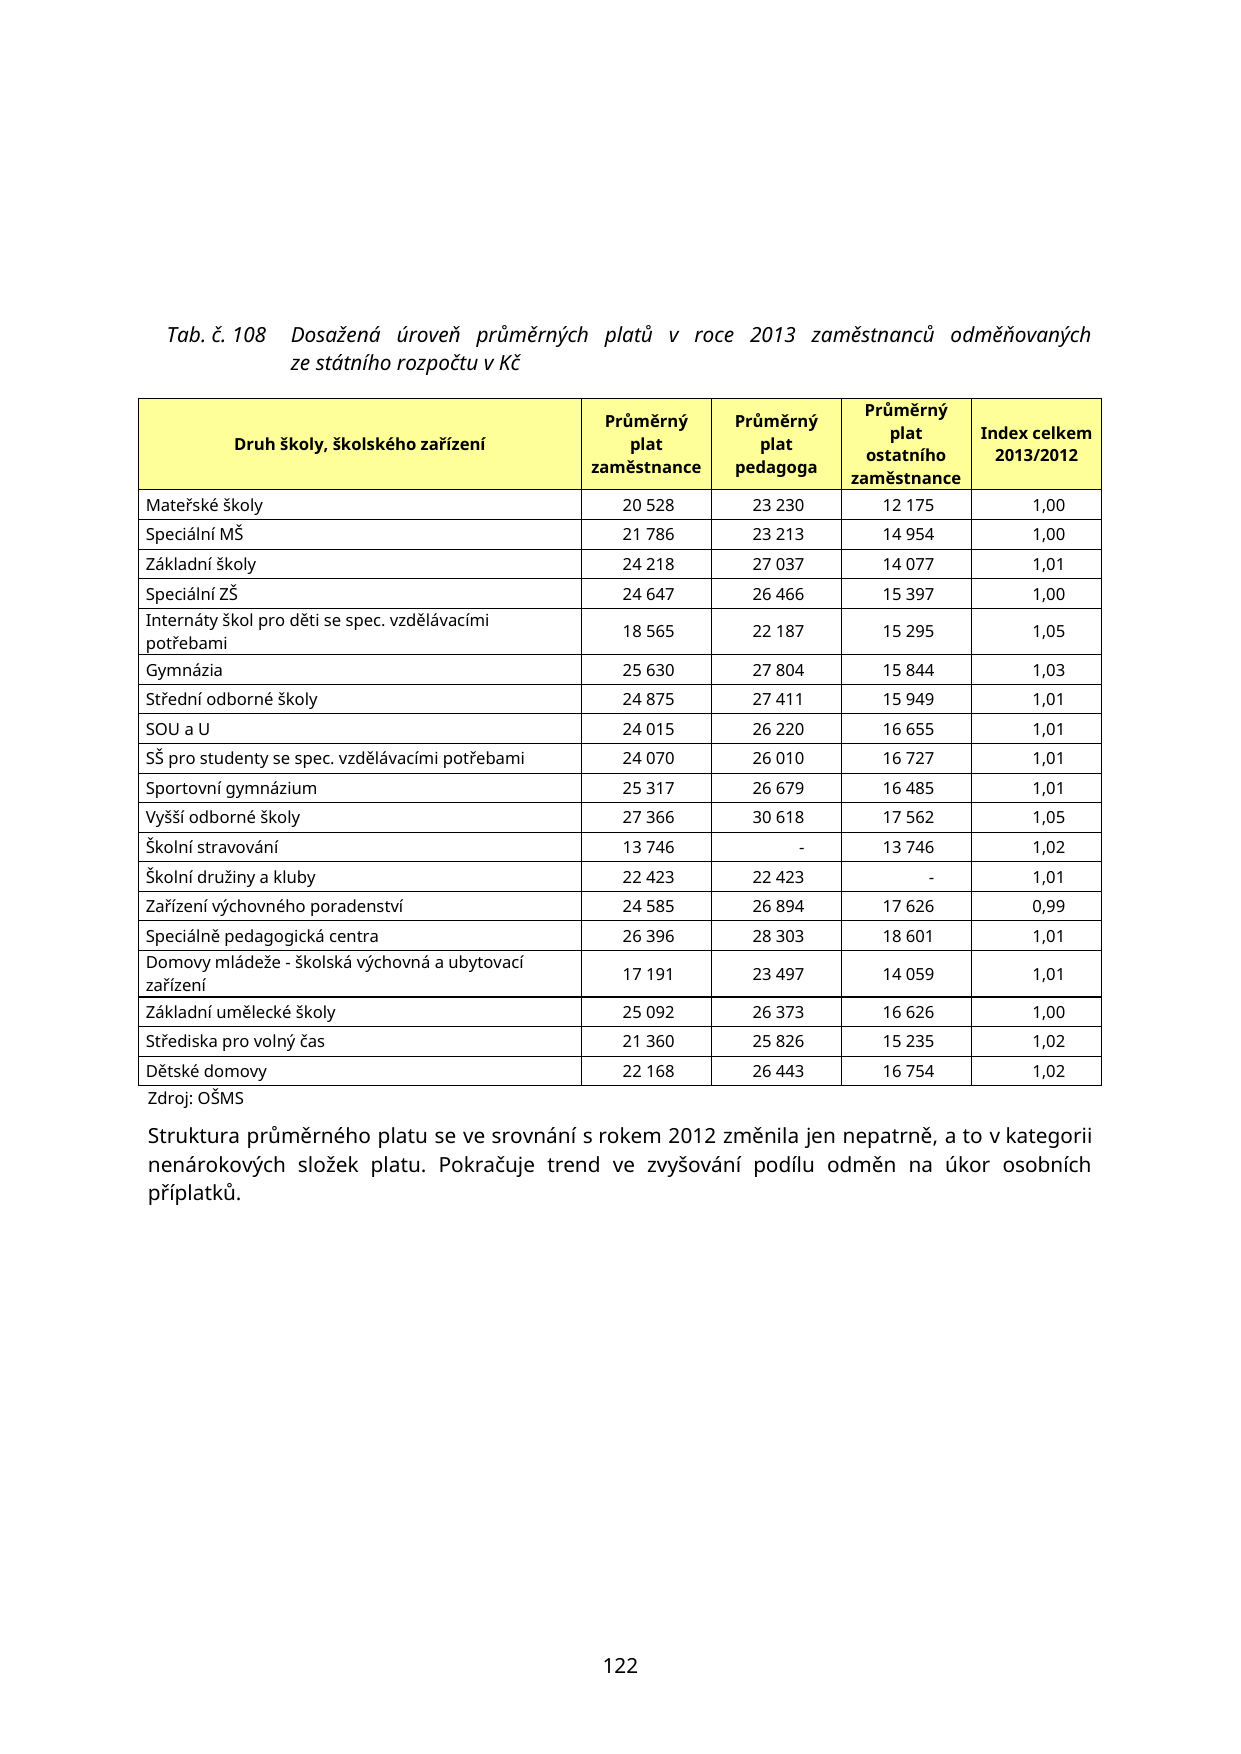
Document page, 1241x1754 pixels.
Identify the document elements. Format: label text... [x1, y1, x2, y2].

table_cell SOU a U [139, 714, 581, 743]
table_cell 24 585 [582, 892, 711, 920]
table_cell 25 826 [712, 1027, 841, 1056]
table_cell 25 092 [582, 998, 711, 1026]
table_cell 13 746 [582, 833, 711, 861]
table_cell 1,00 [972, 490, 1101, 519]
table_cell Mateřské školy [139, 490, 581, 519]
table_cell 28 303 [712, 921, 841, 950]
table_cell 26 396 [582, 921, 711, 950]
table_cell Vyšší odborné školy [139, 803, 581, 832]
table_header Průměrný plat zaměstnance [582, 399, 711, 489]
table_cell 23 213 [712, 520, 841, 548]
table_cell 0,99 [972, 892, 1101, 920]
table_cell 22 187 [712, 609, 841, 654]
table_cell 1,01 [972, 685, 1101, 713]
table_cell 14 059 [842, 951, 971, 996]
table_cell 13 746 [842, 833, 971, 861]
table_cell 17 562 [842, 803, 971, 832]
table_cell Střediska pro volný čas [139, 1027, 581, 1056]
text Struktura průměrného platu se ve srovnání s rokem 2012 změnila jen nepatrně, a to v kategorii nenárokových složek platu. Pokračuje trend ve zvyšování podílu odměn na úkor osobních příplatků. [148, 1121, 1092, 1207]
table_cell Gymnázia [139, 655, 581, 684]
table_cell 24 218 [582, 550, 711, 578]
table_cell 16 727 [842, 744, 971, 772]
table_cell 23 497 [712, 951, 841, 996]
table_cell 24 015 [582, 714, 711, 743]
table_cell Školní stravování [139, 833, 581, 861]
table_cell 21 360 [582, 1027, 711, 1056]
table_cell Zařízení výchovného poradenství [139, 892, 581, 920]
table_cell 1,01 [972, 862, 1101, 891]
table_cell 15 397 [842, 579, 971, 608]
table_cell 1,00 [972, 579, 1101, 608]
table_cell 25 317 [582, 774, 711, 802]
table_cell 18 601 [842, 921, 971, 950]
table_cell 26 679 [712, 774, 841, 802]
table_cell 17 626 [842, 892, 971, 920]
table_cell Základní umělecké školy [139, 998, 581, 1026]
table_cell Základní školy [139, 550, 581, 578]
table_header Index celkem 2013/2012 [972, 399, 1101, 489]
table_cell 1,00 [972, 520, 1101, 548]
table_cell 1,01 [972, 774, 1101, 802]
text Zdroj: OŠMS [148, 1086, 1092, 1109]
table_cell 15 844 [842, 655, 971, 684]
table_cell 25 630 [582, 655, 711, 684]
table_cell 1,01 [972, 744, 1101, 772]
table_cell Speciální MŠ [139, 520, 581, 548]
table_cell 14 077 [842, 550, 971, 578]
table_cell 26 466 [712, 579, 841, 608]
table_cell 1,01 [972, 921, 1101, 950]
table_cell 15 949 [842, 685, 971, 713]
table_cell 1,05 [972, 803, 1101, 832]
table_cell 21 786 [582, 520, 711, 548]
table_cell 1,01 [972, 951, 1101, 996]
table_cell Internáty škol pro děti se spec. vzdělávacími potřebami [139, 609, 581, 654]
table_cell Střední odborné školy [139, 685, 581, 713]
table_header Průměrný plat pedagoga [712, 399, 841, 489]
table_cell 26 010 [712, 744, 841, 772]
table_cell 27 037 [712, 550, 841, 578]
table_header Průměrný plat ostatního zaměstnance [842, 399, 971, 489]
table_cell Školní družiny a kluby [139, 862, 581, 891]
table_cell 24 070 [582, 744, 711, 772]
table_cell 18 565 [582, 609, 711, 654]
table_header Druh školy, školského zařízení [139, 399, 581, 489]
table_cell 27 411 [712, 685, 841, 713]
table_cell 1,00 [972, 998, 1101, 1026]
table_cell SŠ pro studenty se spec. vzdělávacími potřebami [139, 744, 581, 772]
table_cell 12 175 [842, 490, 971, 519]
table_cell 26 373 [712, 998, 841, 1026]
table_cell 26 443 [712, 1057, 841, 1085]
table_cell - [842, 862, 971, 891]
table_cell 27 366 [582, 803, 711, 832]
table_cell 16 754 [842, 1057, 971, 1085]
table_cell 14 954 [842, 520, 971, 548]
table_cell 1,02 [972, 833, 1101, 861]
table_cell 1,03 [972, 655, 1101, 684]
table_cell 24 875 [582, 685, 711, 713]
table_cell Dětské domovy [139, 1057, 581, 1085]
table_cell 26 894 [712, 892, 841, 920]
table_cell - [712, 833, 841, 861]
list Dosažená úroveň průměrných platů v roce 2013 zaměstnanců odměňovaných ze státního rozpočtu v Kč [166, 320, 1092, 377]
table_cell 1,05 [972, 609, 1101, 654]
table_cell 1,01 [972, 550, 1101, 578]
table_cell Domovy mládeže - školská výchovná a ubytovací zařízení [139, 951, 581, 996]
table_cell 22 423 [712, 862, 841, 891]
table_cell 26 220 [712, 714, 841, 743]
table_cell 22 168 [582, 1057, 711, 1085]
table_cell 1,02 [972, 1057, 1101, 1085]
table_cell 17 191 [582, 951, 711, 996]
table_cell 16 485 [842, 774, 971, 802]
table_cell Sportovní gymnázium [139, 774, 581, 802]
table_cell Speciální ZŠ [139, 579, 581, 608]
table_cell 1,01 [972, 714, 1101, 743]
table_cell 30 618 [712, 803, 841, 832]
table_cell 16 626 [842, 998, 971, 1026]
table_cell 15 235 [842, 1027, 971, 1056]
table_cell 22 423 [582, 862, 711, 891]
table_cell 27 804 [712, 655, 841, 684]
table_cell 24 647 [582, 579, 711, 608]
table_cell Speciálně pedagogická centra [139, 921, 581, 950]
table_cell 23 230 [712, 490, 841, 519]
table_cell 15 295 [842, 609, 971, 654]
table_cell 1,02 [972, 1027, 1101, 1056]
table_cell 20 528 [582, 490, 711, 519]
table_cell 16 655 [842, 714, 971, 743]
